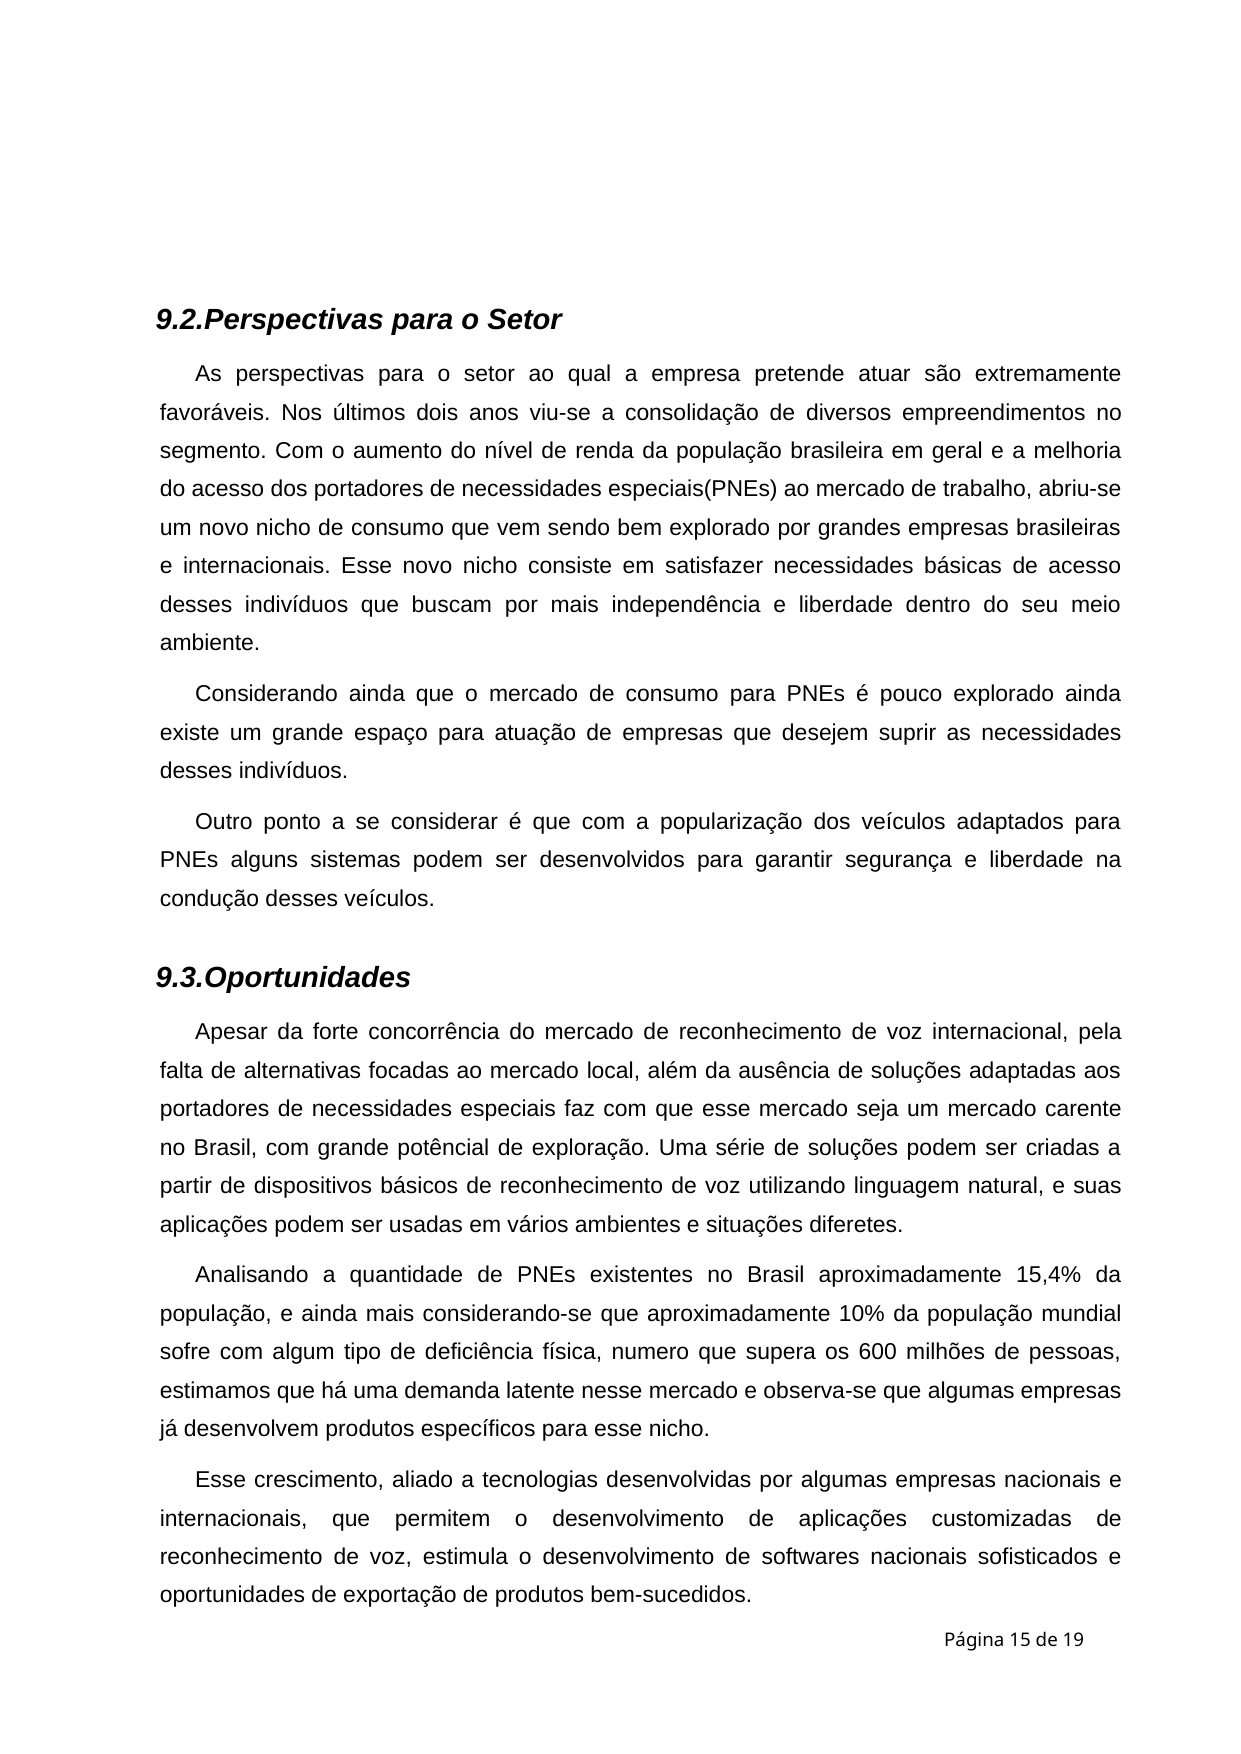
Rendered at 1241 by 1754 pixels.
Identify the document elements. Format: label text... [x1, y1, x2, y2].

text As perspectivas para o setor ao qual a empresa pretende atuar são extremamente favoráveis. Nos últimos dois anos viu-se a consolidação de diversos empreendimentos no segmento. Com o aumento do nível de renda da população brasileira em geral e a melhoria do acesso dos portadores de necessidades especiais(PNEs) ao mercado de trabalho, abriu-se um novo nicho de consumo que vem sendo bem explorado por grandes empresas brasileiras e internacionais. Esse novo nicho consiste em satisfazer necessidades básicas de acesso desses indivíduos que buscam por mais independência e liberdade dentro do seu meio ambiente. [159, 361, 1122, 656]
text Considerando ainda que o mercado de consumo para PNEs é pouco explorado ainda existe um grande espaço para atuação de empresas que desejem suprir as necessidades desses indivíduos. [159, 681, 1122, 783]
subtitle Oportunidades [155, 961, 1122, 994]
text Esse crescimento, aliado a tecnologias desenvolvidas por algumas empresas nacionais e internacionais, que permitem o desenvolvimento de aplicações customizadas de reconhecimento de voz, estimula o desenvolvimento de softwares nacionais sofisticados e oportunidades de exportação de produtos bem-sucedidos. [159, 1467, 1122, 1608]
text Outro ponto a se considerar é que com a popularização dos veículos adaptados para PNEs alguns sistemas podem ser desenvolvidos para garantir segurança e liberdade na condução desses veículos. [159, 809, 1122, 911]
text Analisando a quantidade de PNEs existentes no Brasil aproximadamente 15,4% da população, e ainda mais considerando-se que aproximadamente 10% da população mundial sofre com algum tipo de deficiência física, numero que supera os 600 milhões de pessoas, estimamos que há uma demanda latente nesse mercado e observa-se que algumas empresas já desenvolvem produtos específicos para esse nicho. [159, 1262, 1122, 1442]
text Apesar da forte concorrência do mercado de reconhecimento de voz internacional, pela falta de alternativas focadas ao mercado local, além da ausência de soluções adaptadas aos portadores de necessidades especiais faz com que esse mercado seja um mercado carente no Brasil, com grande potêncial de exploração. Uma série de soluções podem ser criadas a partir de dispositivos básicos de reconhecimento de voz utilizando linguagem natural, e suas aplicações podem ser usadas em vários ambientes e situações diferetes. [159, 1019, 1122, 1237]
subtitle Perspectivas para o Setor [155, 303, 1122, 336]
